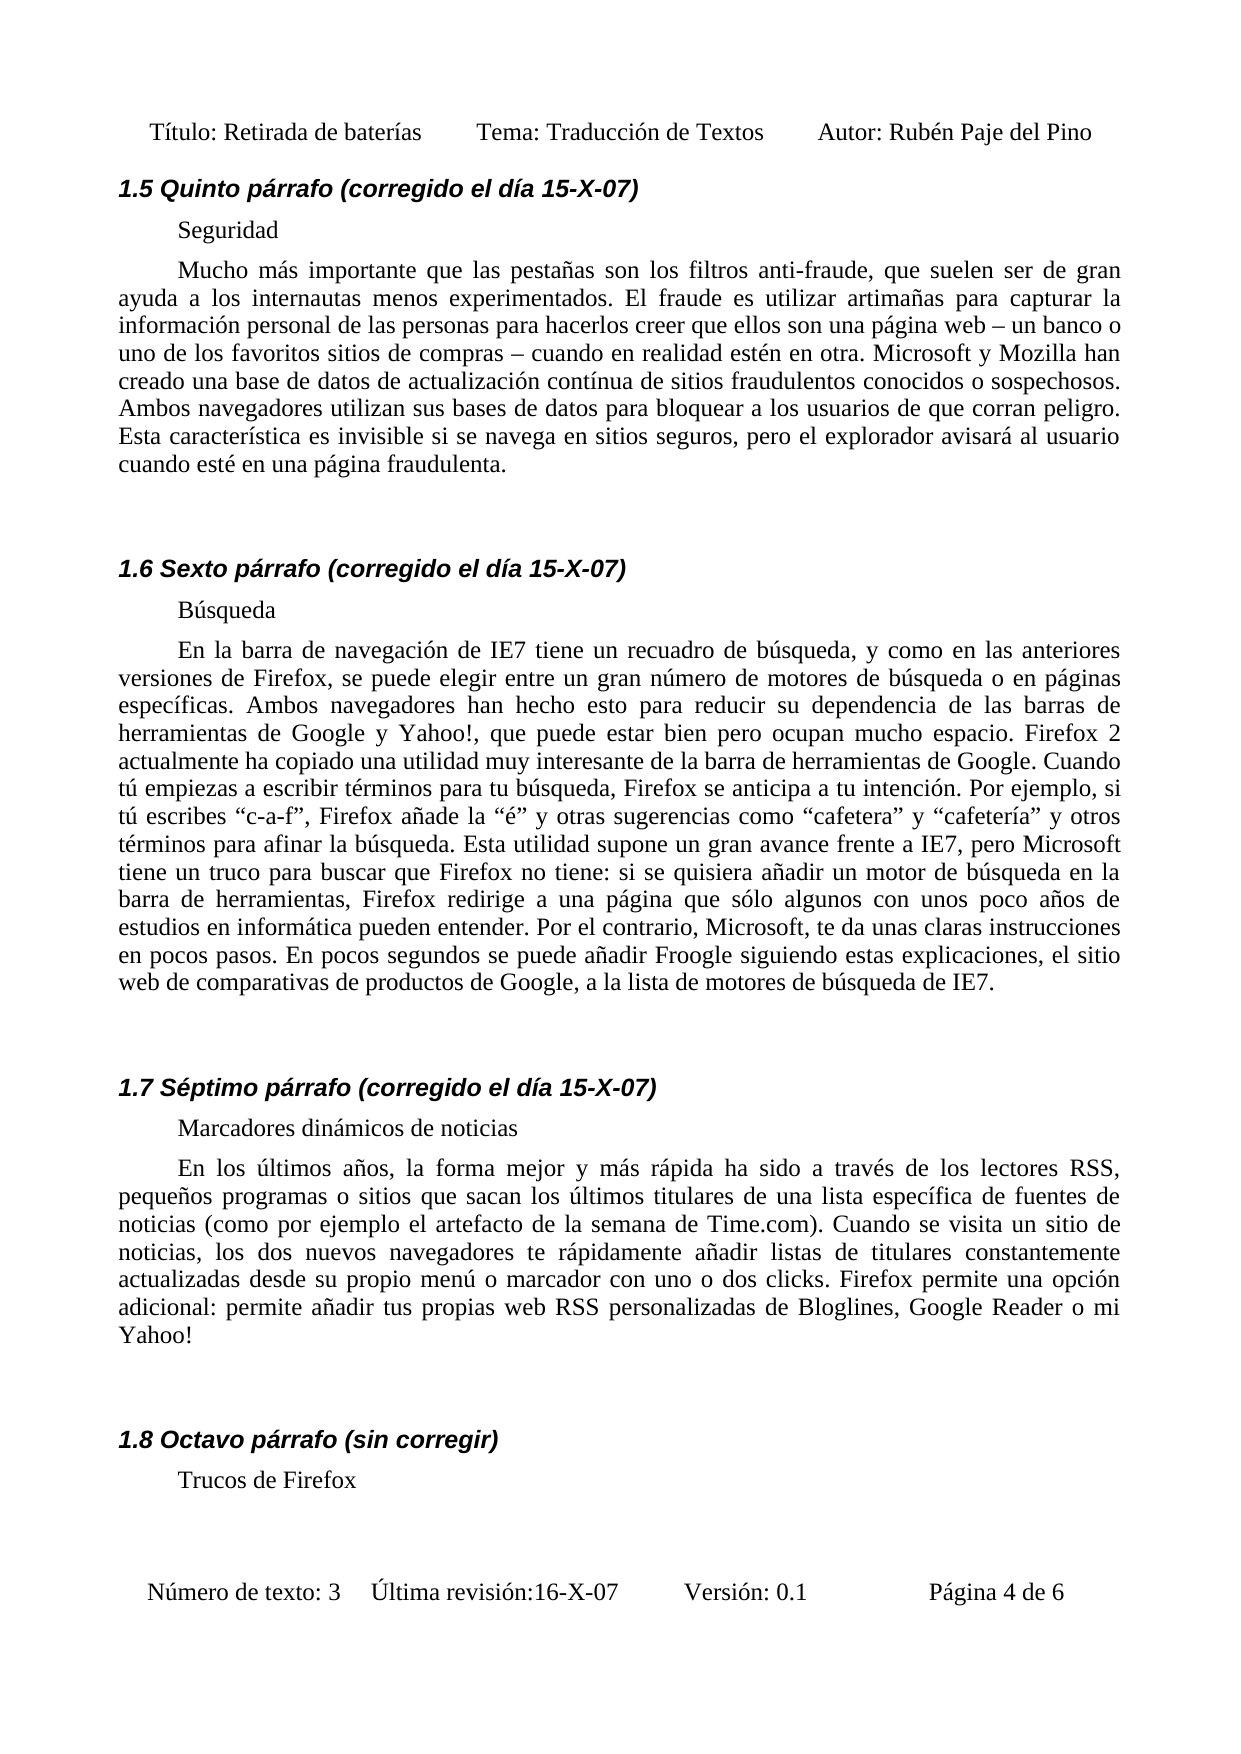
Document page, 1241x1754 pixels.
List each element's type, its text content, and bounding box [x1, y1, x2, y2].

text Seguridad [118, 216, 1122, 243]
subtitle 1.6 Sexto párrafo (corregido el día 15-X-07) [118, 555, 1122, 583]
text Trucos de Firefox [118, 1467, 1122, 1494]
text Mucho más importante que las pestañas son los filtros anti-fraude, que suelen ser de gran ayuda a los internautas menos experimentados. El fraude es utilizar artimañas para capturar la información personal de las personas para hacerlos creer que ellos son una página web – un banco o uno de los favoritos sitios de compras – cuando en realidad estén en otra. Microsoft y Mozilla han creado una base de datos de actualización contínua de sitios fraudulentos conocidos o sospechosos. Ambos navegadores utilizan sus bases de datos para bloquear a los usuarios de que corran peligro. Esta característica es invisible si se navega en sitios seguros, pero el explorador avisará al usuario cuando esté en una página fraudulenta. [118, 256, 1122, 478]
text En los últimos años, la forma mejor y más rápida ha sido a través de los lectores RSS, pequeños programas o sitios que sacan los últimos titulares de una lista específica de fuentes de noticias (como por ejemplo el artefacto de la semana de Time.com). Cuando se visita un sitio de noticias, los dos nuevos navegadores te rápidamente añadir listas de titulares constantemente actualizadas desde su propio menú o marcador con uno o dos clicks. Firefox permite una opción adicional: permite añadir tus propias web RSS personalizadas de Bloglines, Google Reader o mi Yahoo! [118, 1154, 1122, 1348]
text Marcadores dinámicos de noticias [118, 1114, 1122, 1142]
text En la barra de navegación de IE7 tiene un recuadro de búsqueda, y como en las anteriores versiones de Firefox, se puede elegir entre un gran número de motores de búsqueda o en páginas específicas. Ambos navegadores han hecho esto para reducir su dependencia de las barras de herramientas de Google y Yahoo!, que puede estar bien pero ocupan mucho espacio. Firefox 2 actualmente ha copiado una utilidad muy interesante de la barra de herramientas de Google. Cuando tú empiezas a escribir términos para tu búsqueda, Firefox se anticipa a tu intención. Por ejemplo, si tú escribes “c-a-f”, Firefox añade la “é” y otras sugerencias como “cafetera” y “cafetería” y otros términos para afinar la búsqueda. Esta utilidad supone un gran avance frente a IE7, pero Microsoft tiene un truco para buscar que Firefox no tiene: si se quisiera añadir un motor de búsqueda en la barra de herramientas, Firefox redirige a una página que sólo algunos con unos poco años de estudios en informática pueden entender. Por el contrario, Microsoft, te da unas claras instrucciones en pocos pasos. En pocos segundos se puede añadir Froogle siguiendo estas explicaciones, el sitio web de comparativas de productos de Google, a la lista de motores de búsqueda de IE7. [118, 636, 1122, 996]
subtitle 1.5 Quinto párrafo (corregido el día 15-X-07) [118, 175, 1122, 203]
subtitle 1.8 Octavo párrafo (sin corregir) [118, 1426, 1122, 1454]
subtitle 1.7 Séptimo párrafo (corregido el día 15-X-07) [118, 1074, 1122, 1102]
text Búsqueda [118, 596, 1122, 623]
